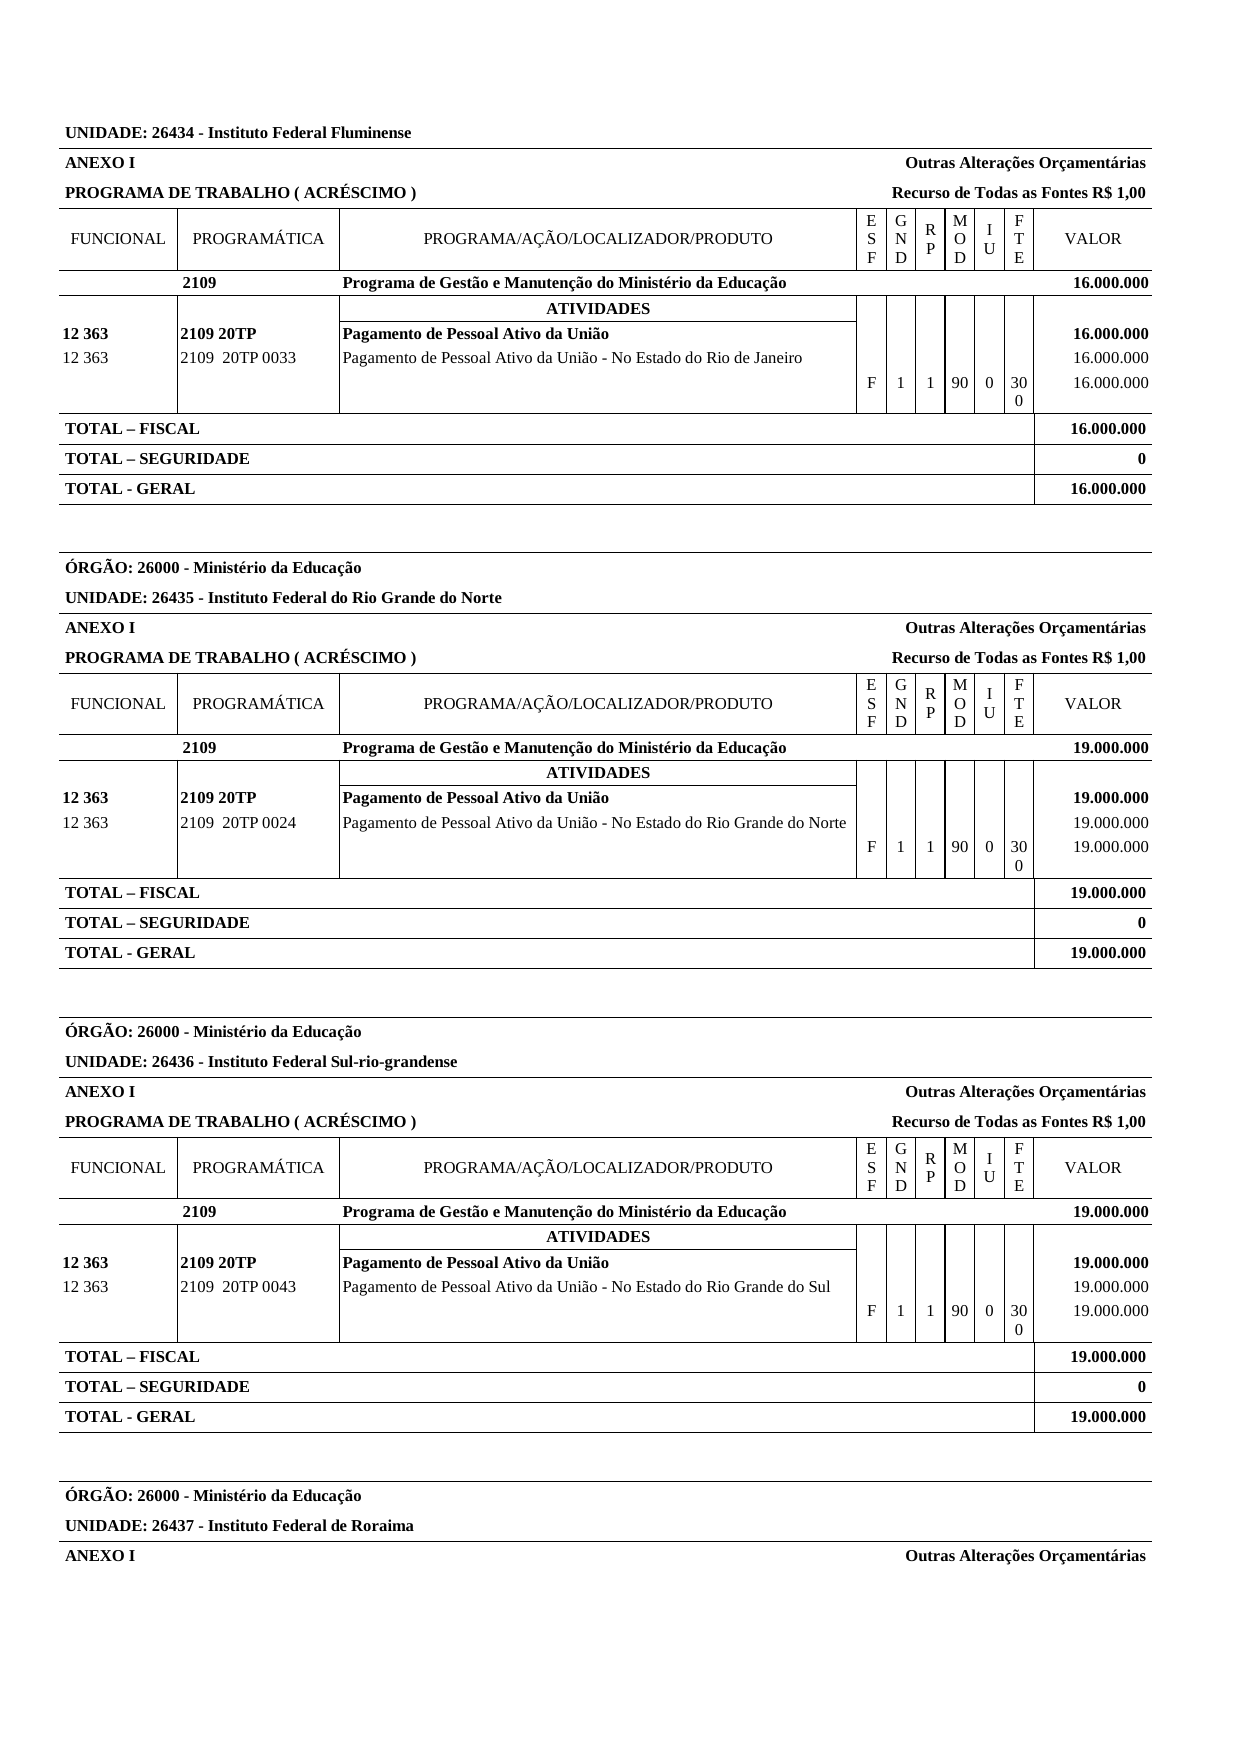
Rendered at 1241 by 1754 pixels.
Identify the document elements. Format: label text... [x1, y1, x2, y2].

table_cell R P [916, 1138, 944, 1198]
table_cell 0 [975, 1299, 1004, 1342]
table_cell 19.000.000 [1034, 1275, 1152, 1299]
table_cell F [857, 835, 886, 878]
table_cell 19.000.000 [1034, 735, 1152, 759]
table_cell R P [916, 674, 944, 734]
table_cell PROGRAMÁTICA [178, 674, 339, 734]
table_cell UNIDADE: 26434 - Instituto Federal Fluminense [59, 118, 856, 148]
table_cell E S F [857, 674, 886, 734]
table_cell Programa de Gestão e Manutenção do Ministério da Educação [340, 735, 1034, 759]
table_cell 19.000.000 [1035, 939, 1152, 968]
table_cell [975, 1275, 1004, 1299]
table_cell [887, 1225, 915, 1249]
table_cell [1034, 1225, 1152, 1249]
table_cell 0 [1035, 445, 1152, 473]
table_cell F T E [1005, 209, 1033, 270]
table_cell Outras Alterações Orçamentárias [856, 614, 1152, 642]
table_cell 1 [916, 1299, 944, 1342]
table_cell [178, 1225, 339, 1249]
table_cell 12 363 [59, 1275, 177, 1299]
table_cell 16.000.000 [1035, 475, 1152, 504]
table_cell TOTAL – FISCAL [59, 879, 1034, 908]
table_cell FUNCIONAL [59, 209, 177, 270]
table_cell [1034, 969, 1152, 1017]
table_cell F [857, 1299, 886, 1342]
table_cell 19.000.000 [1035, 1403, 1152, 1432]
table_cell [178, 835, 339, 878]
table_cell Atividades [340, 761, 856, 785]
table_cell G N D [887, 674, 915, 734]
table_cell Outras Alterações Orçamentárias [856, 1078, 1152, 1107]
table_cell [975, 346, 1004, 370]
table_cell ANEXO I [59, 1078, 856, 1107]
table_cell [59, 969, 1034, 1017]
table_cell [857, 785, 886, 810]
table_cell I U [975, 209, 1004, 270]
table_cell [916, 321, 944, 346]
table_cell ANEXO I [59, 1542, 856, 1571]
table_cell PROGRAMA DE TRABALHO ( ACRÉSCIMO ) [59, 178, 856, 208]
table_cell UNIDADE: 26435 - Instituto Federal do Rio Grande do Norte [59, 583, 856, 612]
table_cell 16.000.000 [1035, 414, 1152, 443]
table_cell PROGRAMA DE TRABALHO ( ACRÉSCIMO ) [59, 643, 856, 672]
table_cell I U [975, 674, 1004, 734]
table_cell ÓRGÃO: 26000 - Ministério da Educação [59, 1482, 1152, 1511]
table_cell 300 [1005, 370, 1033, 413]
table_cell [857, 761, 886, 785]
table_cell 16.000.000 [1034, 321, 1152, 346]
table_cell [1005, 761, 1033, 785]
table_cell [1005, 1275, 1033, 1299]
table_cell [975, 296, 1004, 321]
table_cell 90 [946, 1299, 974, 1342]
table_cell 1 [887, 370, 915, 413]
table_cell [946, 1249, 974, 1274]
table_cell [946, 296, 974, 321]
table_cell E S F [857, 209, 886, 270]
table_cell 90 [946, 370, 974, 413]
table_cell [946, 1225, 974, 1249]
table_cell 12 363 [59, 785, 177, 810]
table_cell VALOR [1034, 674, 1152, 734]
table_cell [887, 321, 915, 346]
table_cell [916, 785, 944, 810]
table_cell [857, 346, 886, 370]
table_cell [178, 1299, 339, 1342]
table_cell 90 [946, 835, 974, 878]
table_cell 1 [887, 835, 915, 878]
table_cell [59, 505, 1034, 552]
table_cell TOTAL – FISCAL [59, 414, 1034, 443]
table_cell [857, 810, 886, 835]
table_cell [946, 761, 974, 785]
table_cell Pagamento de Pessoal Ativo da União - No Estado do Rio Grande do Norte [340, 810, 856, 835]
table_cell 2109 20TP 0043 [178, 1275, 339, 1299]
table_cell TOTAL – SEGURIDADE [59, 445, 1034, 473]
table_cell [916, 1249, 944, 1274]
table_cell [857, 1249, 886, 1274]
table_cell 2109 [59, 735, 339, 759]
table_cell [975, 785, 1004, 810]
table_cell [340, 1299, 856, 1342]
table_cell 0 [1035, 1373, 1152, 1402]
table_cell [178, 296, 339, 321]
table_cell TOTAL - GERAL [59, 475, 1034, 504]
table_cell Pagamento de Pessoal Ativo da União [340, 1250, 856, 1274]
table_cell ANEXO I [59, 614, 856, 642]
table_cell 19.000.000 [1034, 835, 1152, 878]
table_cell Programa de Gestão e Manutenção do Ministério da Educação [340, 271, 1034, 295]
table_cell VALOR [1034, 209, 1152, 270]
table_cell E S F [857, 1138, 886, 1198]
table_cell [916, 810, 944, 835]
table_cell 2109 20TP [178, 321, 339, 346]
table_cell [975, 1249, 1004, 1274]
table_cell [1034, 296, 1152, 321]
table_cell [916, 1225, 944, 1249]
table_cell Recurso de Todas as Fontes R$ 1,00 [856, 1107, 1152, 1137]
table_cell 16.000.000 [1034, 271, 1152, 295]
table_cell M O D [946, 1138, 974, 1198]
table_cell G N D [887, 209, 915, 270]
table_cell TOTAL - GERAL [59, 939, 1034, 968]
table_cell Recurso de Todas as Fontes R$ 1,00 [856, 178, 1152, 208]
table_cell 0 [975, 835, 1004, 878]
table_cell [856, 118, 1152, 148]
table_cell R P [916, 209, 944, 270]
table_cell [975, 321, 1004, 346]
table_cell UNIDADE: 26437 - Instituto Federal de Roraima [59, 1511, 856, 1541]
table_cell 300 [1005, 1299, 1033, 1342]
table_cell Atividades [340, 1225, 856, 1249]
table_cell [59, 296, 177, 321]
table_cell [856, 583, 1152, 612]
table_cell [887, 296, 915, 321]
table_cell F T E [1005, 1138, 1033, 1198]
table_cell [946, 1275, 974, 1299]
table_cell [178, 370, 339, 413]
table_cell 12 363 [59, 1249, 177, 1274]
table_cell Pagamento de Pessoal Ativo da União [340, 786, 856, 810]
table_cell [340, 370, 856, 413]
table_cell FUNCIONAL [59, 1138, 177, 1198]
table_cell ÓRGÃO: 26000 - Ministério da Educação [59, 1018, 1152, 1047]
table_cell [1005, 1249, 1033, 1274]
table_cell [887, 1249, 915, 1274]
table_cell 0 [975, 370, 1004, 413]
table_cell [59, 370, 177, 413]
table_cell 2109 20TP 0024 [178, 810, 339, 835]
table_cell PROGRAMA/AÇÃO/LOCALIZADOR/PRODUTO [340, 674, 856, 734]
table_cell 12 363 [59, 810, 177, 835]
table_cell Programa de Gestão e Manutenção do Ministério da Educação [340, 1199, 1034, 1224]
table_cell [887, 761, 915, 785]
table_cell [887, 810, 915, 835]
table_cell 19.000.000 [1034, 810, 1152, 835]
table_cell [856, 1511, 1152, 1541]
table_cell 12 363 [59, 321, 177, 346]
table_cell [975, 810, 1004, 835]
table_cell [857, 321, 886, 346]
table_cell PROGRAMA DE TRABALHO ( ACRÉSCIMO ) [59, 1107, 856, 1137]
table_cell PROGRAMÁTICA [178, 209, 339, 270]
table_cell [178, 761, 339, 785]
table_cell 19.000.000 [1035, 1343, 1152, 1372]
table_cell Outras Alterações Orçamentárias [856, 1542, 1152, 1571]
table_cell [916, 346, 944, 370]
table_cell 19.000.000 [1034, 1249, 1152, 1274]
table_cell 12 363 [59, 346, 177, 370]
table_cell 300 [1005, 835, 1033, 878]
table_cell [1005, 810, 1033, 835]
table_cell 2109 [59, 1199, 339, 1224]
table_cell [59, 1299, 177, 1342]
table_cell 16.000.000 [1034, 346, 1152, 370]
table_cell ÓRGÃO: 26000 - Ministério da Educação [59, 553, 1152, 582]
table_cell F T E [1005, 674, 1033, 734]
table_cell 1 [916, 370, 944, 413]
table_cell 2109 20TP [178, 785, 339, 810]
table_cell [1005, 321, 1033, 346]
table_cell 2109 [59, 271, 339, 295]
table_cell [59, 1225, 177, 1249]
table_cell 2109 20TP 0033 [178, 346, 339, 370]
table_cell ANEXO I [59, 149, 856, 178]
table_cell F [857, 370, 886, 413]
table_cell [1034, 761, 1152, 785]
table_cell Atividades [340, 296, 856, 321]
table_cell Pagamento de Pessoal Ativo da União - No Estado do Rio de Janeiro [340, 346, 856, 370]
table_cell [916, 296, 944, 321]
table_cell [340, 835, 856, 878]
table_cell PROGRAMÁTICA [178, 1138, 339, 1198]
table_cell 19.000.000 [1034, 785, 1152, 810]
table_cell [975, 761, 1004, 785]
table_cell [1005, 785, 1033, 810]
table_cell Outras Alterações Orçamentárias [856, 149, 1152, 178]
table_cell [59, 761, 177, 785]
table_cell Pagamento de Pessoal Ativo da União [340, 322, 856, 346]
table_cell M O D [946, 209, 974, 270]
table_cell VALOR [1034, 1138, 1152, 1198]
table_cell [856, 1047, 1152, 1077]
table_cell TOTAL – FISCAL [59, 1343, 1034, 1372]
table_cell I U [975, 1138, 1004, 1198]
table_cell PROGRAMA/AÇÃO/LOCALIZADOR/PRODUTO [340, 1138, 856, 1198]
table_cell Recurso de Todas as Fontes R$ 1,00 [856, 643, 1152, 672]
table_cell [1005, 296, 1033, 321]
table_cell [946, 810, 974, 835]
table_cell 1 [916, 835, 944, 878]
table_cell [857, 296, 886, 321]
table_cell [857, 1275, 886, 1299]
table_cell 16.000.000 [1034, 370, 1152, 413]
table_cell [1034, 505, 1152, 552]
table_cell G N D [887, 1138, 915, 1198]
table_cell [946, 346, 974, 370]
table_cell 19.000.000 [1034, 1299, 1152, 1342]
table_cell [1005, 1225, 1033, 1249]
table_cell Pagamento de Pessoal Ativo da União - No Estado do Rio Grande do Sul [340, 1275, 856, 1299]
table_cell [946, 785, 974, 810]
table_cell 0 [1035, 909, 1152, 938]
table_cell 2109 20TP [178, 1249, 339, 1274]
table_cell TOTAL – SEGURIDADE [59, 909, 1034, 938]
table_cell TOTAL - GERAL [59, 1403, 1034, 1432]
table_cell UNIDADE: 26436 - Instituto Federal Sul-rio-grandense [59, 1047, 856, 1077]
table_cell [59, 835, 177, 878]
table_cell [946, 321, 974, 346]
table_cell [887, 1275, 915, 1299]
table_cell PROGRAMA/AÇÃO/LOCALIZADOR/PRODUTO [340, 209, 856, 270]
table_cell FUNCIONAL [59, 674, 177, 734]
table_cell [975, 1225, 1004, 1249]
table_cell 19.000.000 [1035, 879, 1152, 908]
table_cell [916, 761, 944, 785]
table_cell [59, 1433, 1034, 1481]
table_cell M O D [946, 674, 974, 734]
table_cell TOTAL – SEGURIDADE [59, 1373, 1034, 1402]
table_cell [1005, 346, 1033, 370]
table_cell [887, 785, 915, 810]
table_cell [887, 346, 915, 370]
table_cell [857, 1225, 886, 1249]
table_cell 1 [887, 1299, 915, 1342]
table_cell [1034, 1433, 1152, 1481]
table_cell [916, 1275, 944, 1299]
table_cell 19.000.000 [1034, 1199, 1152, 1224]
